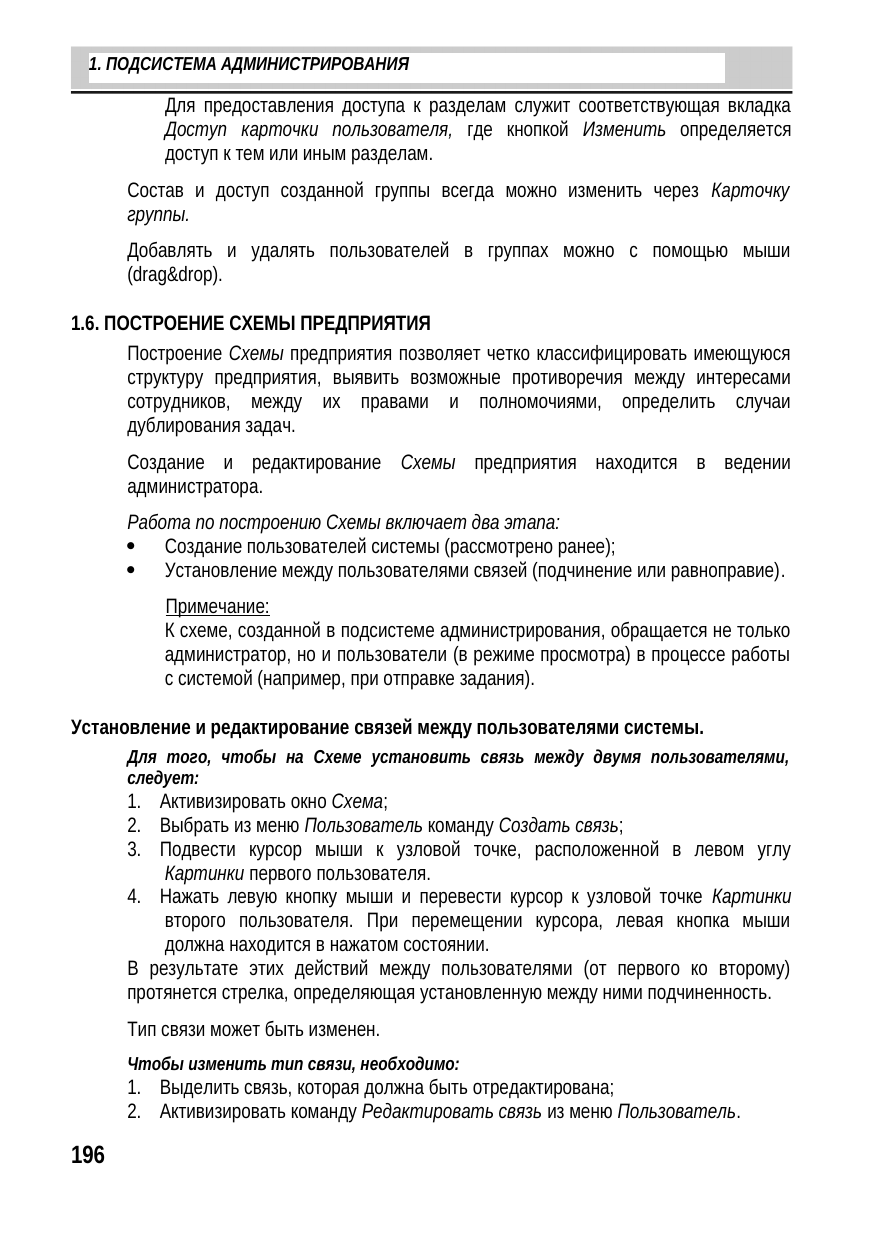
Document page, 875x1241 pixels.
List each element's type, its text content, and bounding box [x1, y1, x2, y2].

text Создание и редактирование Схемы предприятия находится в ведении администратора. [127, 450, 791, 498]
list Выделить связь, которая должна быть отредактирована; [127, 1075, 791, 1099]
text Для предоставления доступа к разделам служит соответствующая вкладка Доступ карточки пользователя, где кнопкой Изменить определяется доступ к тем или иным разделам. [165, 94, 791, 165]
list Активизировать команду Редактировать связь из меню Пользователь. [127, 1099, 791, 1123]
list Выбрать из меню Пользователь команду Создать связь; [127, 813, 791, 837]
text К схеме, созданной в подсистеме администрирования, обращается не только администратор, но и пользователи (в режиме просмотра) в процессе работы с системой (например, при отправке задания). [164, 618, 791, 690]
list Активизировать окно Схема; [127, 789, 791, 813]
text Состав и доступ созданной группы всегда можно изменить через Карточку группы. [127, 178, 791, 226]
text Для того, чтобы на Схеме установить связь между двумя пользователями, следует: [127, 746, 791, 789]
list Нажать левую кнопку мыши и перевести курсор к узловой точке Картинки второго пользователя. При перемещении курсора, левая кнопка мыши должна находится в нажатом состоянии. [127, 884, 791, 956]
subtitle 1.6. Построение Схемы предприятия [71, 311, 791, 335]
text Примечание: [165, 594, 791, 618]
text Тип связи может быть изменен. [127, 1017, 791, 1041]
list Создание пользователей системы (рассмотрено ранее); [127, 534, 791, 558]
subtitle Установление и редактирование связей между пользователями системы. [71, 715, 791, 739]
text Построение Схемы предприятия позволяет четко классифицировать имеющуюся структуру предприятия, выявить возможные противоречия между интересами сотрудников, между их правами и полномочиями, определить случаи дублирования задач. [127, 341, 791, 437]
text Работа по построению Схемы включает два этапа: [127, 510, 791, 534]
text Чтобы изменить тип связи, необходимо: [127, 1053, 791, 1075]
text В результате этих действий между пользователями (от первого ко второму) протянется стрелка, определяющая установленную между ними подчиненность. [127, 956, 791, 1004]
text Добавлять и удалять пользователей в группах можно с помощью мыши (drag&drop). [127, 238, 791, 286]
list Установление между пользователями связей (подчинение или равноправие). [127, 558, 791, 582]
list Подвести курсор мыши к узловой точке, расположенной в левом углу Картинки первого пользователя. [127, 837, 791, 884]
